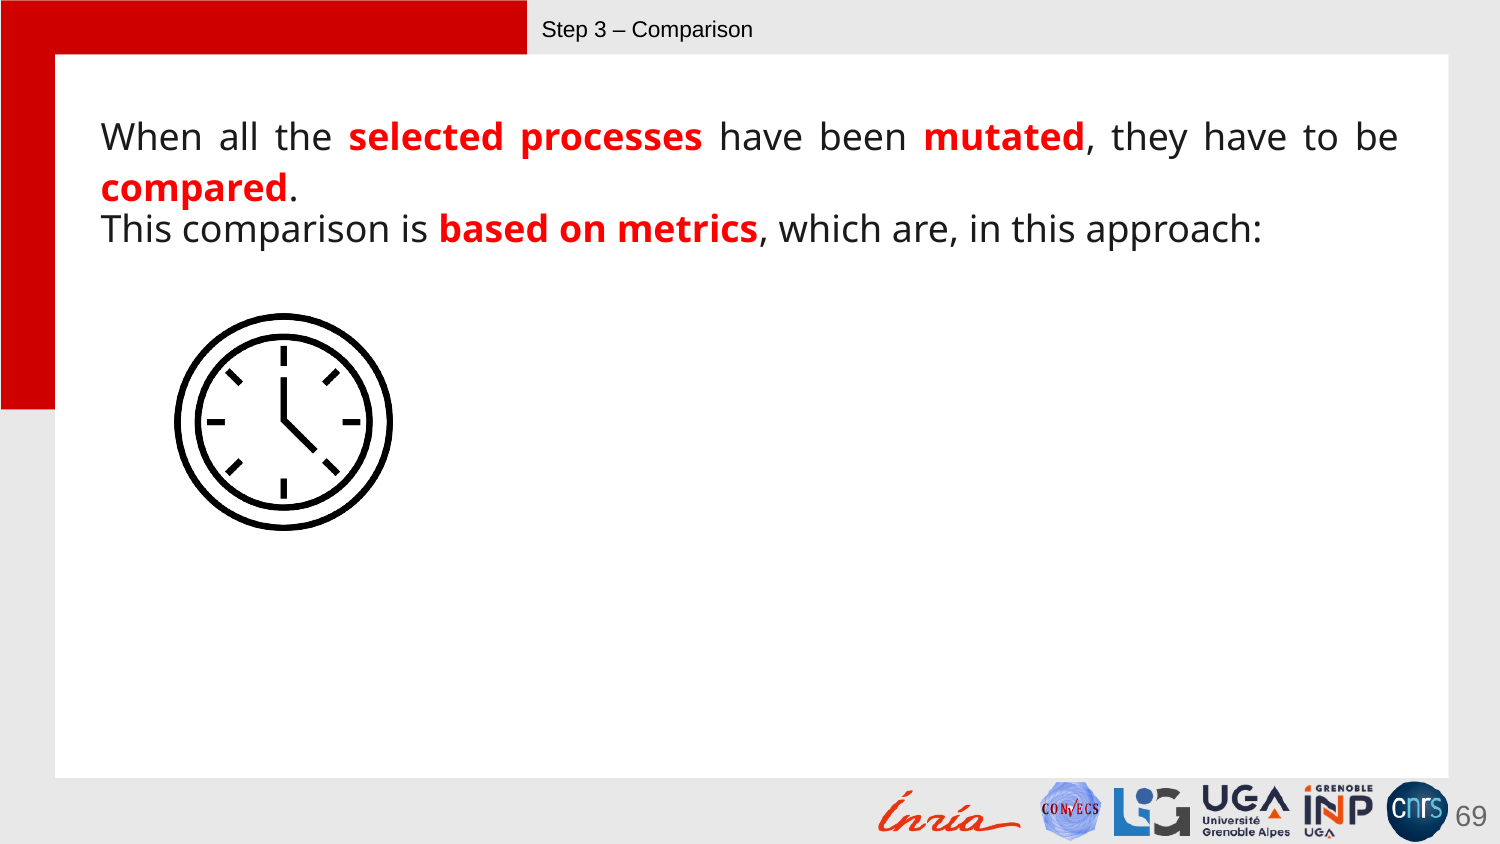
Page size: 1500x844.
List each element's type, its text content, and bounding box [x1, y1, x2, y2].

text_box 69 [1438, 784, 1500, 844]
picture [0, 0, 1500, 844]
title Step 3 – Comparison [526, 0, 1341, 58]
text_box When all the selected processes have been mutated, they have to be compared. [85, 90, 1415, 182]
text_box This comparison is based on metrics, which are, in this approach: [85, 182, 1415, 265]
